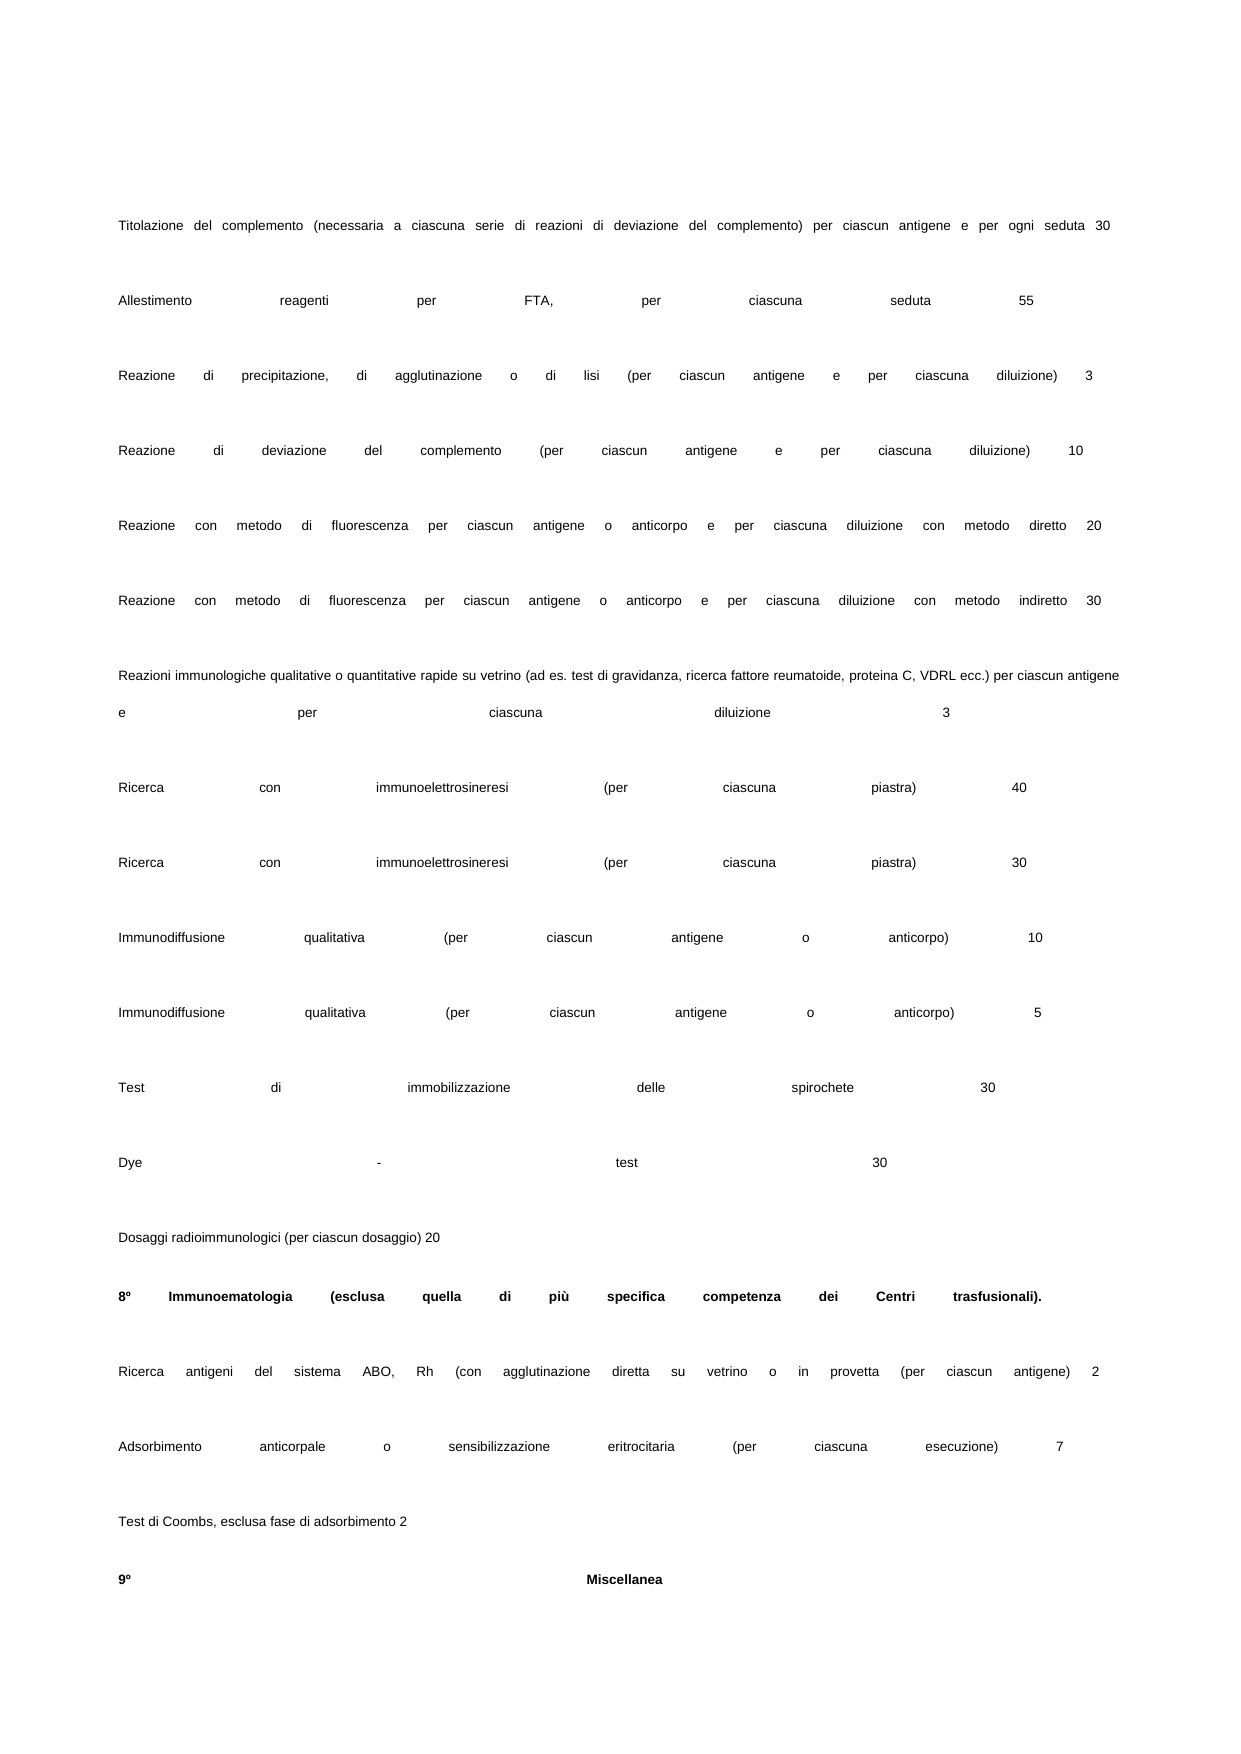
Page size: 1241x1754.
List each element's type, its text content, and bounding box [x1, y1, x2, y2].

table_header Titolazione del complemento (necessaria a ciascuna serie di reazioni di deviazione del complemento) per ciascun antigene e per ogni seduta 30 Allestimento reagenti per FTA, per ciascuna seduta 55 Reazione di precipitazione, di agglutinazione o di lisi (per ciascun antigene e per ciascuna diluizione) 3 Reazione di deviazione del complemento (per ciascun antigene e per ciascuna diluizione) 10 Reazione con metodo di fluorescenza per ciascun antigene o anticorpo e per ciascuna diluizione con metodo diretto 20 Reazione con metodo di fluorescenza per ciascun antigene o anticorpo e per ciascuna diluizione con metodo indiretto 30 Reazioni immunologiche qualitative o quantitative rapide su vetrino (ad es. test di gravidanza, ricerca fattore reumatoide, proteina C, VDRL ecc.) per ciascun antigene e per ciascuna diluizione 3 Ricerca con immunoelettrosineresi (per ciascuna piastra) 40 Ricerca con immunoelettrosineresi (per ciascuna piastra) 30 Immunodiffusione qualitativa (per ciascun antigene o anticorpo) 10 Immunodiffusione qualitativa (per ciascun antigene o anticorpo) 5 Test di immobilizzazione delle spirochete 30 Dye - test 30 Dosaggi radioimmunologici (per ciascun dosaggio) 20 8º Immunoematologia (esclusa quella di più specifica competenza dei Centri trasfusionali). Ricerca antigeni del sistema ABO, Rh (con agglutinazione diretta su vetrino o in provetta (per ciascun antigene) 2 Adsorbimento anticorpale o sensibilizzazione eritrocitaria (per ciascuna esecuzione) 7 Test di Coombs, esclusa fase di adsorbimento 2 9º Miscellanea [118, 148, 1122, 1625]
